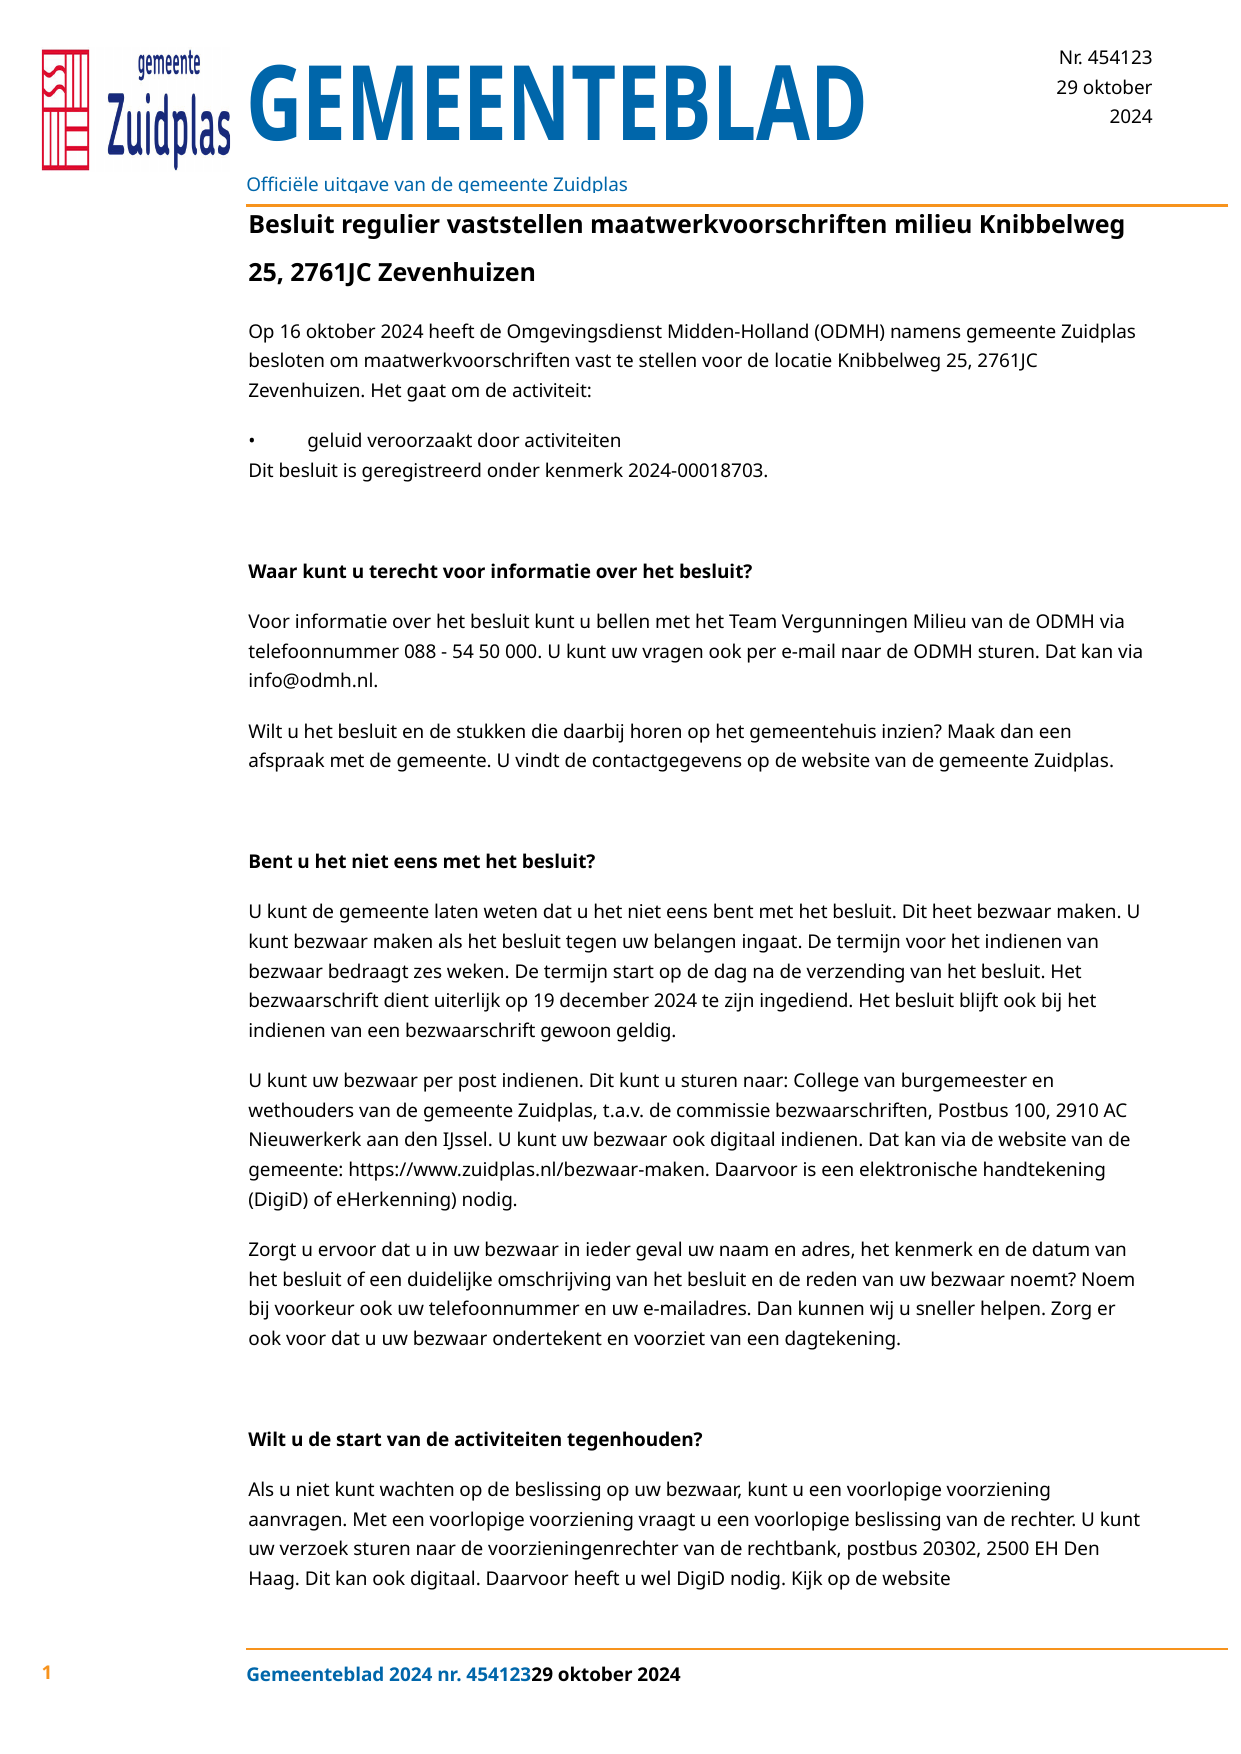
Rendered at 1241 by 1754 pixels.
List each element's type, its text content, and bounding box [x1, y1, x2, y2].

text U kunt uw bezwaar per post indienen. Dit kunt u sturen naar: College van burgemeester en wethouders van de gemeente Zuidplas, t.a.v. de commissie bezwaarschriften, Postbus 100, 2910 AC Nieuwerkerk aan den IJssel. U kunt uw bezwaar ook digitaal indienen. Dat kan via de website van de gemeente: https://www.zuidplas.nl/bezwaar-maken. Daarvoor is een elektronische handtekening (DigiD) of eHerkenning) nodig. [248, 1067, 1152, 1212]
text U kunt de gemeente laten weten dat u het niet eens bent met het besluit. Dit heet bezwaar maken. U kunt bezwaar maken als het besluit tegen uw belangen ingaat. De termijn voor het indienen van bezwaar bedraagt zes weken. De termijn start op de dag na de verzending van het besluit. Het bezwaarschrift dient uiterlijk op 19 december 2024 te zijn ingediend. Het besluit blijft ook bij het indienen van een bezwaarschrift gewoon geldig. [248, 899, 1152, 1043]
text Wilt u het besluit en de stukken die daarbij horen op het gemeentehuis inzien? Maak dan een afspraak met de gemeente. U vindt de contactgegevens op de website van de gemeente Zuidplas. [248, 718, 1152, 773]
list geluid veroorzaakt door activiteiten [248, 427, 1152, 453]
picture [41, 47, 231, 172]
text Voor informatie over het besluit kunt u bellen met het Team Vergunningen Milieu van de ODMH via telefoonnummer 088 - 54 50 000. U kunt uw vragen ook per e-mail naar de ODMH sturen. Dat kan via info@odmh.nl. [248, 608, 1152, 693]
text Zorgt u ervoor dat u in uw bezwaar in ieder geval uw naam en adres, het kenmerk en de datum van het besluit of een duidelijke omschrijving van het besluit en de reden van uw bezwaar noemt? Noem bij voorkeur ook uw telefoonnummer en uw e-mailadres. Dan kunnen wij u sneller helpen. Zorg er ook voor dat u uw bezwaar ondertekent en voorziet van een dagtekening. [248, 1236, 1152, 1351]
text Bent u het niet eens met het besluit? [248, 848, 1152, 874]
text Wilt u de start van de activiteiten tegenhouden? [248, 1426, 1152, 1452]
text Besluit regulier vaststellen maatwerkvoorschriften milieu Knibbelweg 25, 2761JC Zevenhuizen [248, 207, 1152, 288]
text Waar kunt u terecht voor informatie over het besluit? [248, 558, 1152, 584]
text Op 16 oktober 2024 heeft de Omgevingsdienst Midden-Holland (ODMH) namens gemeente Zuidplas besloten om maatwerkvoorschriften vast te stellen voor de locatie Knibbelweg 25, 2761JC Zevenhuizen. Het gaat om de activiteit: [248, 318, 1152, 403]
text Als u niet kunt wachten op de beslissing op uw bezwaar, kunt u een voorlopige voorziening aanvragen. Met een voorlopige voorziening vraagt u een voorlopige beslissing van de rechter. U kunt uw verzoek sturen naar de voorzieningenrechter van de rechtbank, postbus 20302, 2500 EH Den Haag. Dit kan ook digitaal. Daarvoor heeft u wel DigiD nodig. Kijk op de website [248, 1476, 1152, 1591]
text Dit besluit is geregistreerd onder kenmerk 2024-00018703. [248, 457, 1152, 483]
